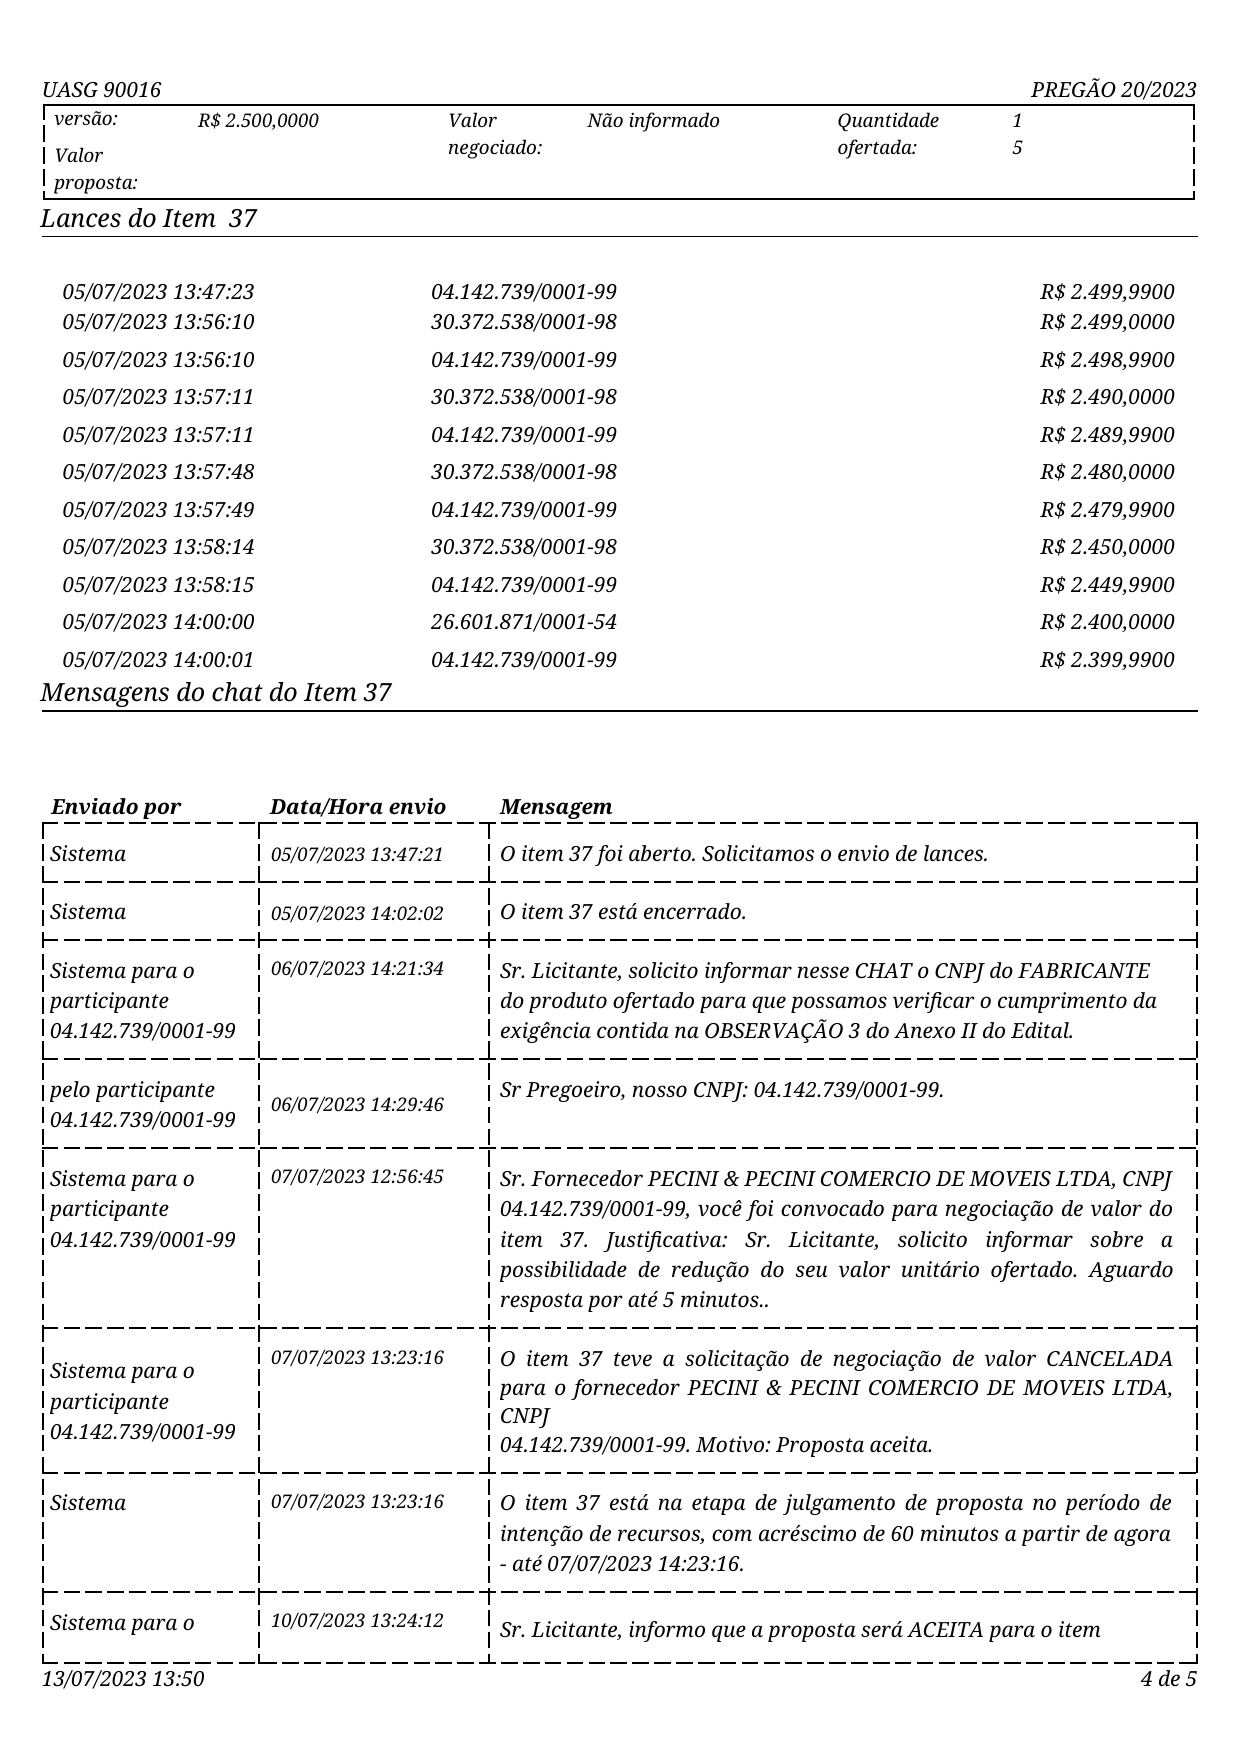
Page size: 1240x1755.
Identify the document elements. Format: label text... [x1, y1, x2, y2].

table_cell [1031, 106, 1194, 198]
table_cell 07/07/2023 12:56:45 [259, 1147, 488, 1327]
table_cell Sr Pregoeiro, nosso CNPJ: 04.142.739/0001-99. [489, 1058, 1197, 1147]
table_cell Sistema para o [43, 1591, 259, 1662]
table_cell 05/07/2023 13:57:48 [63, 457, 431, 495]
table_cell 05/07/2023 13:57:49 [63, 495, 431, 532]
table_cell 06/07/2023 14:21:34 [259, 939, 488, 1058]
table_cell R$ 2.479,9900 [1013, 495, 1177, 532]
table_cell R$ 2.499,0000 [1013, 307, 1177, 345]
table_cell R$ 2.450,0000 [1013, 532, 1177, 570]
table_cell Quantidade ofertada: [838, 106, 1002, 198]
table_cell 04.142.739/0001-99 [431, 495, 1012, 532]
table_cell R$ 2.480,0000 [1013, 457, 1177, 495]
text Lances do Item 37 [40, 200, 1199, 234]
table_cell Sistema para o participante 04.142.739/0001-99 [43, 1327, 259, 1472]
table_cell R$ 2.449,9900 [1013, 570, 1177, 607]
table_cell 05/07/2023 14:00:00 [63, 607, 431, 645]
table_cell 04.142.739/0001-99 [431, 645, 1012, 675]
table_cell O item 37 teve a solicitação de negociação de valor CANCELADA para o fornecedor PECINI & PECINI COMERCIO DE MOVEIS LTDA, CNPJ 04.142.739/0001-99. Motivo: Proposta aceita. [489, 1327, 1197, 1472]
table_cell Sr. Licitante, solicito informar nesse CHAT o CNPJ do FABRICANTE do produto ofertado para que possamos verificar o cumprimento da exigência contida na OBSERVAÇÃO 3 do Anexo II do Edital. [489, 939, 1197, 1058]
table_cell 04.142.739/0001-99 [431, 345, 1012, 382]
table_cell 15 [1002, 106, 1031, 198]
table_cell 06/07/2023 14:29:46 [259, 1058, 488, 1147]
table_cell 05/07/2023 14:02:02 [259, 881, 488, 939]
table_cell 30.372.538/0001-98 [431, 532, 1012, 570]
table_cell Sistema [43, 881, 259, 939]
table_cell 04.142.739/0001-99 [431, 570, 1012, 607]
table_cell 05/07/2023 13:57:11 [63, 382, 431, 420]
table_header Sistema [43, 822, 259, 881]
table_cell 05/07/2023 13:58:14 [63, 532, 431, 570]
table_cell 04.142.739/0001-99 [431, 420, 1012, 457]
table_header 05/07/2023 13:47:23 [63, 277, 431, 307]
table_cell 26.601.871/0001-54 [431, 607, 1012, 645]
table_cell 05/07/2023 13:57:11 [63, 420, 431, 457]
text Mensagens do chat do Item 37 [40, 675, 1199, 709]
table_cell 07/07/2023 13:23:16 [259, 1327, 488, 1472]
table_cell 30.372.538/0001-98 [431, 382, 1012, 420]
table_cell R$ 2.490,0000 [1013, 382, 1177, 420]
table_cell R$ 2.498,9900 [1013, 345, 1177, 382]
table_cell Sistema para o participante 04.142.739/0001-99 [43, 939, 259, 1058]
table_cell pelo participante 04.142.739/0001-99 [43, 1058, 259, 1147]
table_header 05/07/2023 13:47:21 [259, 822, 488, 881]
table_cell Sistema para o participante 04.142.739/0001-99 [43, 1147, 259, 1327]
table_cell 05/07/2023 14:00:01 [63, 645, 431, 675]
table_cell Não informado [577, 106, 837, 198]
table_cell O item 37 está encerrado. [489, 881, 1197, 939]
table_cell R$ 2.399,9900 [1013, 645, 1177, 675]
table_cell 30.372.538/0001-98 [431, 307, 1012, 345]
table_cell 05/07/2023 13:56:10 [63, 345, 431, 382]
table_cell 05/07/2023 13:58:15 [63, 570, 431, 607]
text Enviado por Data/Hora envio Mensagem [42, 792, 1199, 820]
table_cell 30.372.538/0001-98 [431, 457, 1012, 495]
table_header R$ 2.499,9900 [1013, 277, 1177, 307]
table_cell versão: Valor proposta: [44, 106, 186, 198]
table_header 04.142.739/0001-99 [431, 277, 1012, 307]
table_cell R$ 2.400,0000 [1013, 607, 1177, 645]
table_cell Sr. Licitante, informo que a proposta será ACEITA para o item [489, 1591, 1197, 1662]
table_cell Sr. Fornecedor PECINI & PECINI COMERCIO DE MOVEIS LTDA, CNPJ 04.142.739/0001-99, você foi convocado para negociação de valor do item 37. Justificativa: Sr. Licitante, solicito informar sobre a possibilidade de redução do seu valor unitário ofertado. Aguardo resposta por até 5 minutos.. [489, 1147, 1197, 1327]
table_cell O item 37 está na etapa de julgamento de proposta no período de intenção de recursos, com acréscimo de 60 minutos a partir de agora - até 07/07/2023 14:23:16. [489, 1472, 1197, 1591]
table_cell Valor negociado: [448, 106, 577, 198]
table_cell R$ 2.500,0000 [186, 106, 448, 198]
table_cell 07/07/2023 13:23:16 [259, 1472, 488, 1591]
table_cell 05/07/2023 13:56:10 [63, 307, 431, 345]
table_cell 10/07/2023 13:24:12 [259, 1591, 488, 1662]
table_cell R$ 2.489,9900 [1013, 420, 1177, 457]
table_cell Sistema [43, 1472, 259, 1591]
table_header O item 37 foi aberto. Solicitamos o envio de lances. [489, 822, 1197, 881]
